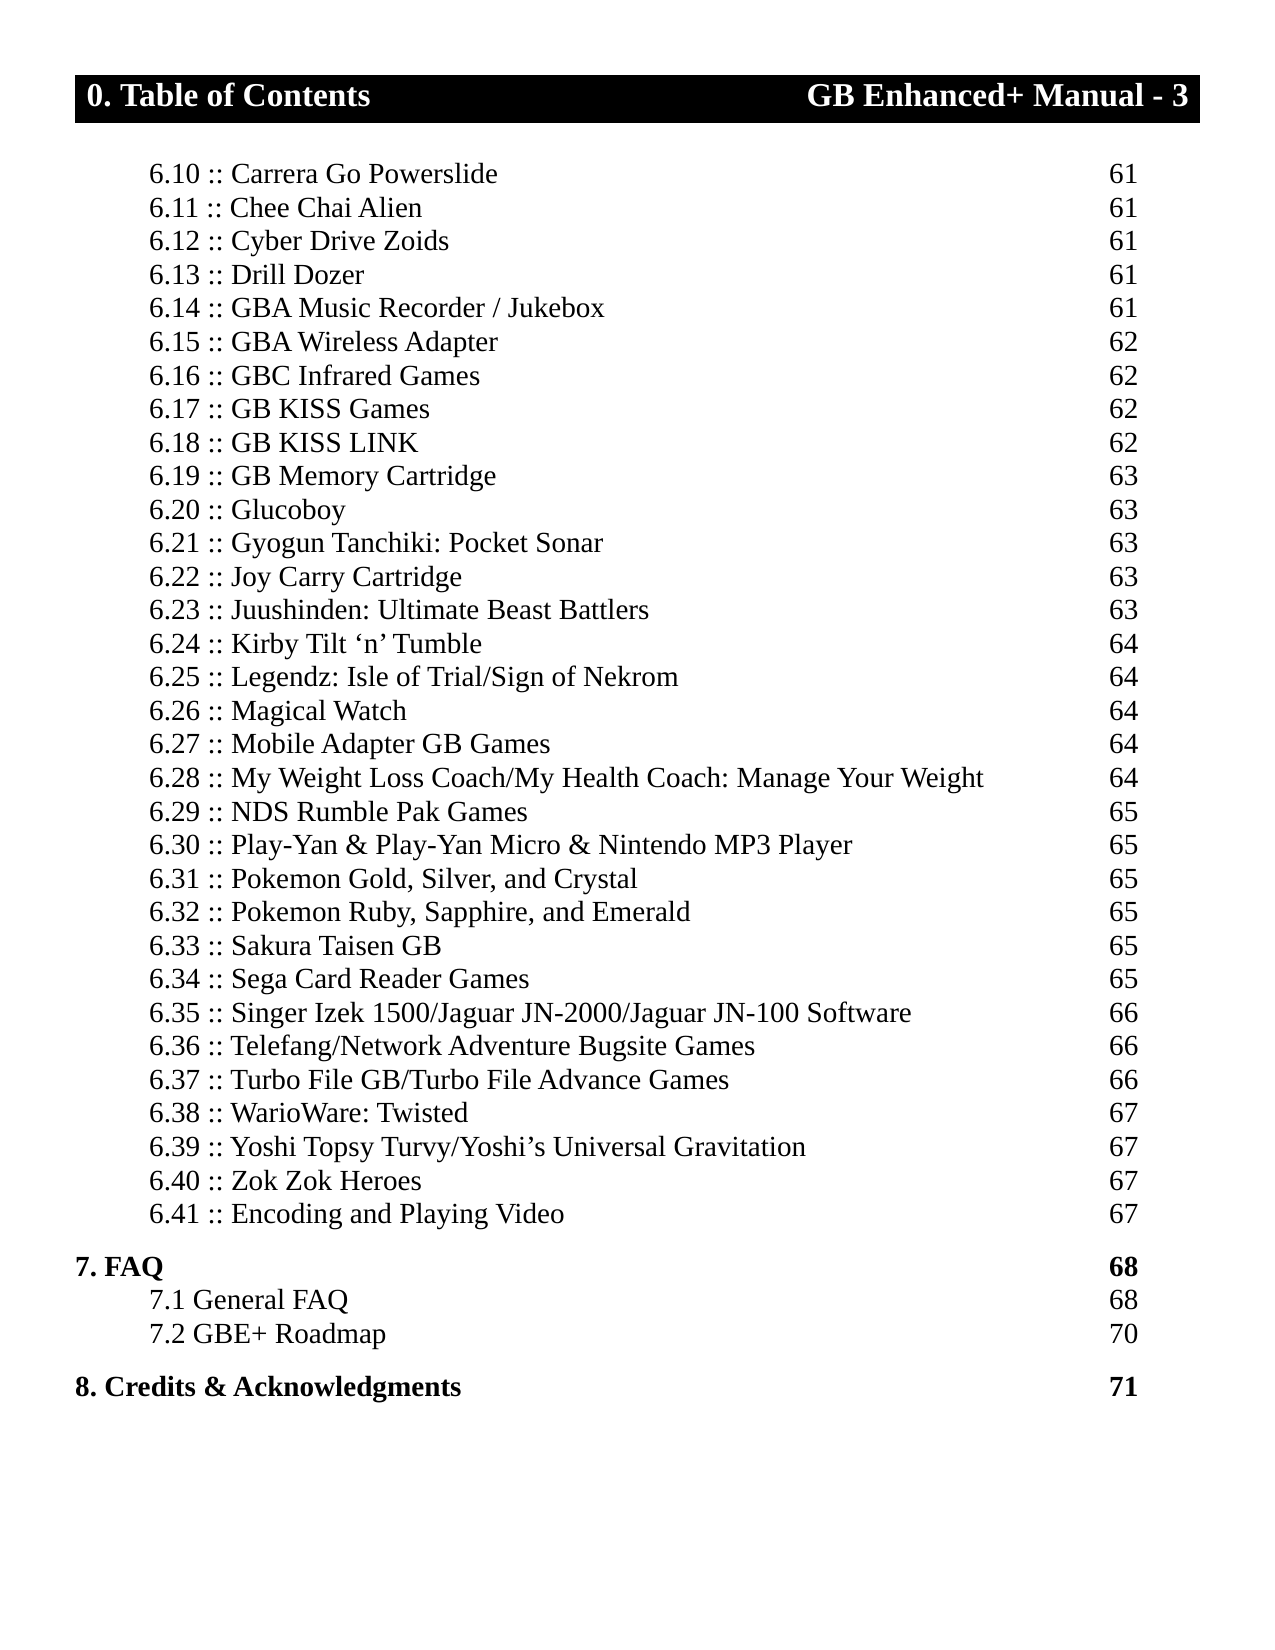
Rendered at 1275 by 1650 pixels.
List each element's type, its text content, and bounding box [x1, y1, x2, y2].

text 6.33 :: Sakura Taisen GB 65 [75, 928, 1200, 961]
text 6.21 :: Gyogun Tanchiki: Pocket Sonar 63 [75, 525, 1200, 559]
text 6.23 :: Juushinden: Ultimate Beast Battlers 63 [75, 592, 1200, 626]
text 7.1 General FAQ 68 [75, 1282, 1200, 1316]
text 6.27 :: Mobile Adapter GB Games 64 [75, 727, 1200, 760]
text 6.18 :: GB KISS LINK 62 [75, 425, 1200, 458]
text 6.31 :: Pokemon Gold, Silver, and Crystal 65 [75, 861, 1200, 894]
text 6.41 :: Encoding and Playing Video 67 [75, 1196, 1200, 1230]
text 6.20 :: Glucoboy 63 [75, 492, 1200, 525]
text 6.19 :: GB Memory Cartridge 63 [75, 458, 1200, 492]
text 6.37 :: Turbo File GB/Turbo File Advance Games 66 [75, 1062, 1200, 1096]
text 8. Credits & Acknowledgments 71 [75, 1369, 1200, 1402]
text 6.13 :: Drill Dozer 61 [75, 257, 1200, 291]
text 0. Table of Contents GB Enhanced+ Manual - 3 [75, 75, 1200, 122]
text 6.25 :: Legendz: Isle of Trial/Sign of Nekrom 64 [75, 659, 1200, 693]
text 6.15 :: GBA Wireless Adapter 62 [75, 324, 1200, 358]
text 6.35 :: Singer Izek 1500/Jaguar JN-2000/Jaguar JN-100 Software 66 [75, 995, 1200, 1028]
text 6.16 :: GBC Infrared Games 62 [75, 358, 1200, 391]
text 6.12 :: Cyber Drive Zoids 61 [75, 223, 1200, 257]
text 6.32 :: Pokemon Ruby, Sapphire, and Emerald 65 [75, 894, 1200, 928]
text 6.17 :: GB KISS Games 62 [75, 391, 1200, 425]
text 6.39 :: Yoshi Topsy Turvy/Yoshi’s Universal Gravitation 67 [75, 1129, 1200, 1163]
text 6.34 :: Sega Card Reader Games 65 [75, 961, 1200, 995]
text 6.40 :: Zok Zok Heroes 67 [75, 1163, 1200, 1196]
text 7.2 GBE+ Roadmap 70 [75, 1316, 1200, 1349]
text 6.36 :: Telefang/Network Adventure Bugsite Games 66 [75, 1028, 1200, 1062]
text 6.22 :: Joy Carry Cartridge 63 [75, 559, 1200, 592]
text 6.30 :: Play-Yan & Play-Yan Micro & Nintendo MP3 Player 65 [75, 827, 1200, 861]
text 6.29 :: NDS Rumble Pak Games 65 [75, 794, 1200, 827]
text 6.11 :: Chee Chai Alien 61 [75, 190, 1200, 223]
text 6.26 :: Magical Watch 64 [75, 693, 1200, 727]
text 7. FAQ 68 [75, 1249, 1200, 1282]
text 6.10 :: Carrera Go Powerslide 61 [75, 156, 1200, 190]
text 6.28 :: My Weight Loss Coach/My Health Coach: Manage Your Weight 64 [75, 760, 1200, 794]
text 6.14 :: GBA Music Recorder / Jukebox 61 [75, 291, 1200, 324]
text 6.24 :: Kirby Tilt ‘n’ Tumble 64 [75, 626, 1200, 659]
text 6.38 :: WarioWare: Twisted 67 [75, 1096, 1200, 1129]
